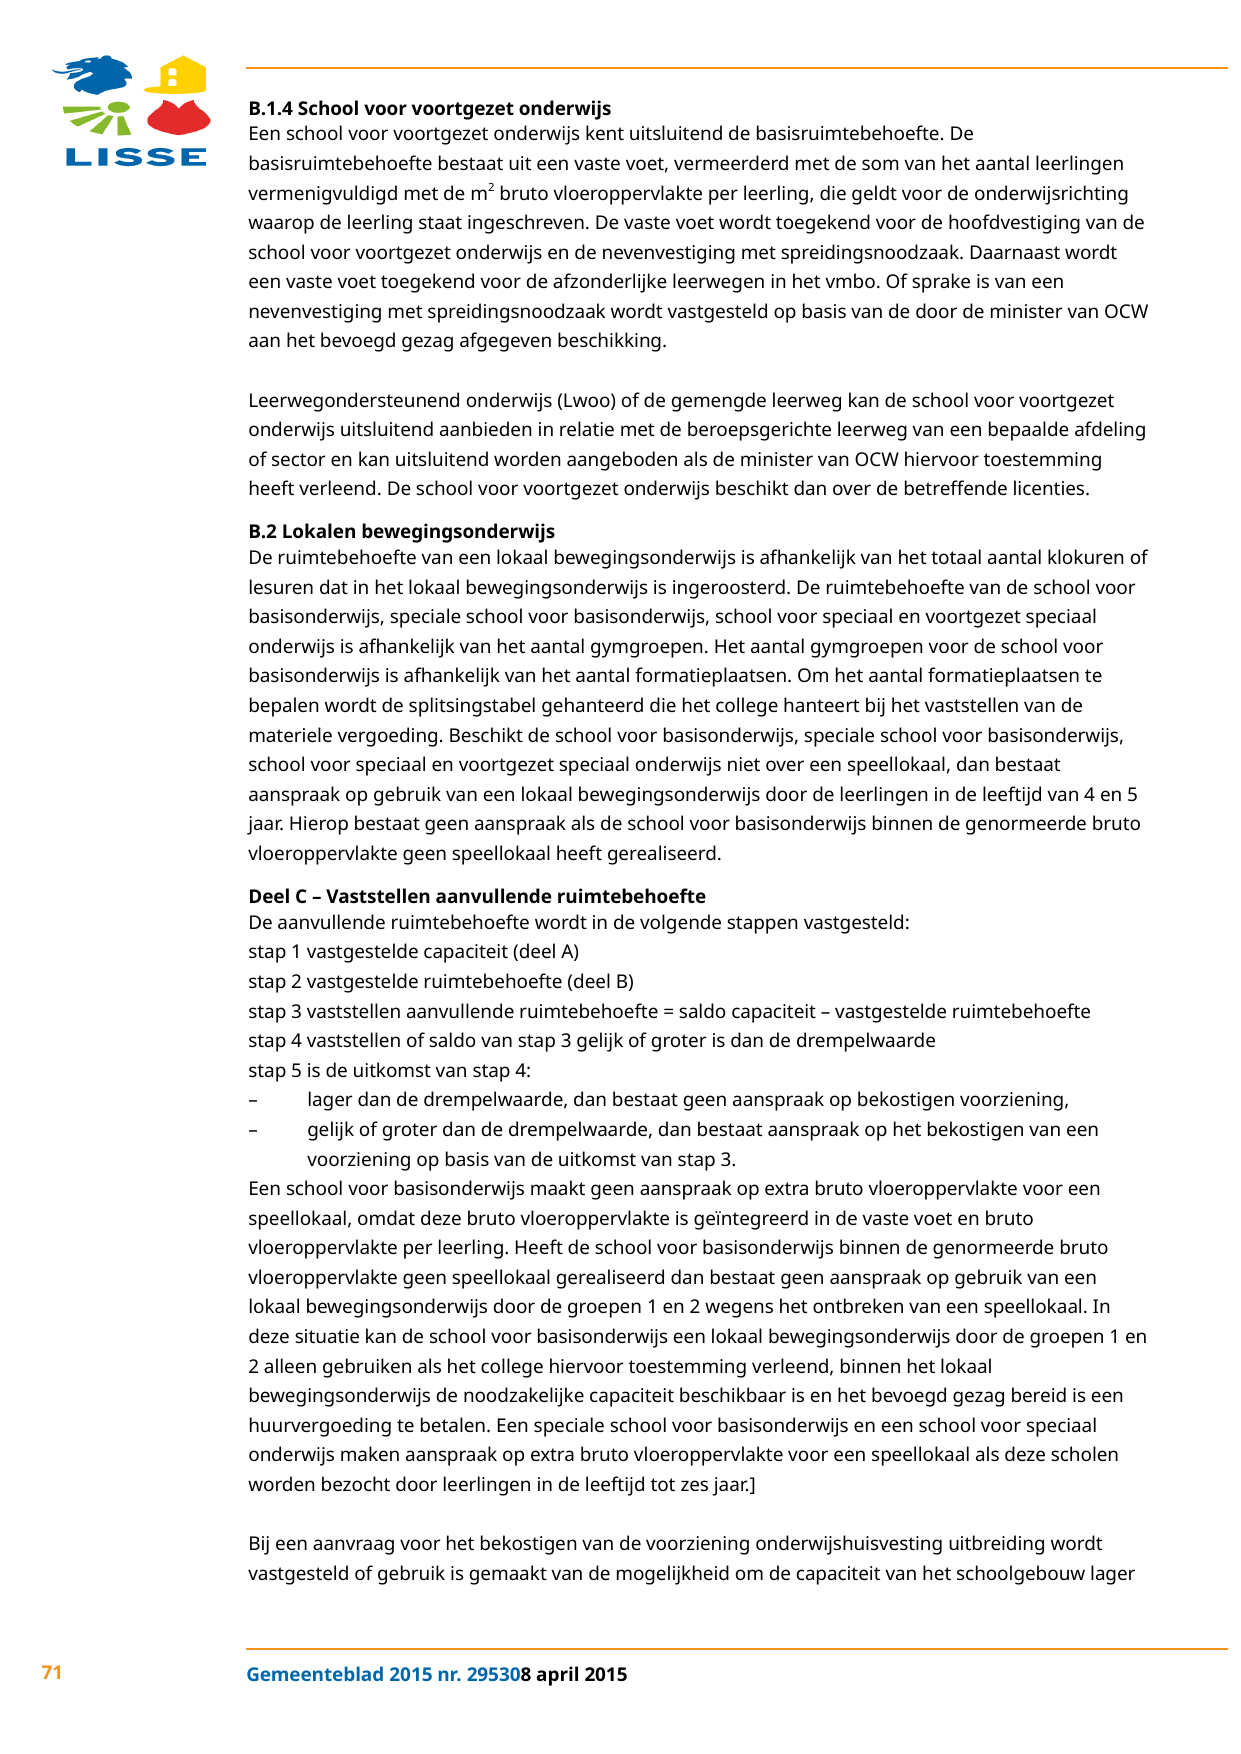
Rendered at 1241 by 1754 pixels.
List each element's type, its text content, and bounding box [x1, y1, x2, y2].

picture [41, 47, 231, 172]
text stap 4 vaststellen of saldo van stap 3 gelijk of groter is dan de drempelwaarde [248, 1027, 1152, 1053]
text De aanvullende ruimtebehoefte wordt in de volgende stappen vastgesteld: [248, 909, 1152, 935]
list gelijk of groter dan de drempelwaarde, dan bestaat aanspraak op het bekostigen van een voorziening op basis van de uitkomst van stap 3. [248, 1116, 1152, 1171]
text Leerwegondersteunend onderwijs (Lwoo) of de gemengde leerweg kan de school voor voortgezet onderwijs uitsluitend aanbieden in relatie met de beroepsgerichte leerweg van een bepaalde afdeling of sector en kan uitsluitend worden aangeboden als de minister van OCW hiervoor toestemming heeft verleend. De school voor voortgezet onderwijs beschikt dan over de betreffende licenties. [248, 387, 1152, 501]
text Bij een aanvraag voor het bekostigen van de voorziening onderwijshuisvesting uitbreiding wordt vastgesteld of gebruik is gemaakt van de mogelijkheid om de capaciteit van het schoolgebouw lager [248, 1530, 1152, 1586]
text Een school voor voortgezet onderwijs kent uitsluitend de basisruimtebehoefte. De basisruimtebehoefte bestaat uit een vaste voet, vermeerderd met de som van het aantal leerlingen vermenigvuldigd met de m2 bruto vloeroppervlakte per leerling, die geldt voor de onderwijsrichting waarop de leerling staat ingeschreven. De vaste voet wordt toegekend voor de hoofdvestiging van de school voor voortgezet onderwijs en de nevenvestiging met spreidingsnoodzaak. Daarnaast wordt een vaste voet toegekend voor de afzonderlijke leerwegen in het vmbo. Of sprake is van een nevenvestiging met spreidingsnoodzaak wordt vastgesteld op basis van de door de minister van OCW aan het bevoegd gezag afgegeven beschikking. [248, 121, 1152, 353]
text stap 2 vastgestelde ruimtebehoefte (deel B) [248, 968, 1152, 994]
list lager dan de drempelwaarde, dan bestaat geen aanspraak op bekostigen voorziening, [248, 1087, 1152, 1112]
text De ruimtebehoefte van een lokaal bewegingsonderwijs is afhankelijk van het totaal aantal klokuren of lesuren dat in het lokaal bewegingsonderwijs is ingeroosterd. De ruimtebehoefte van de school voor basisonderwijs, speciale school voor basisonderwijs, school voor speciaal en voortgezet speciaal onderwijs is afhankelijk van het aantal gymgroepen. Het aantal gymgroepen voor de school voor basisonderwijs is afhankelijk van het aantal formatieplaatsen. Om het aantal formatieplaatsen te bepalen wordt de splitsingstabel gehanteerd die het college hanteert bij het vaststellen van de materiele vergoeding. Beschikt de school voor basisonderwijs, speciale school voor basisonderwijs, school voor speciaal en voortgezet speciaal onderwijs niet over een speellokaal, dan bestaat aanspraak op gebruik van een lokaal bewegingsonderwijs door de leerlingen in de leeftijd van 4 en 5 jaar. Hierop bestaat geen aanspraak als de school voor basisonderwijs binnen de genormeerde bruto vloeroppervlakte geen speellokaal heeft gerealiseerd. [248, 544, 1152, 866]
text stap 1 vastgestelde capaciteit (deel A) [248, 939, 1152, 964]
text stap 5 is de uitkomst van stap 4: [248, 1057, 1152, 1083]
text B.1.4 School voor voortgezet onderwijs [248, 95, 1152, 121]
text Een school voor basisonderwijs maakt geen aanspraak op extra bruto vloeroppervlakte voor een speellokaal, omdat deze bruto vloeroppervlakte is geïntegreerd in de vaste voet en bruto vloeroppervlakte per leerling. Heeft de school voor basisonderwijs binnen de genormeerde bruto vloeroppervlakte geen speellokaal gerealiseerd dan bestaat geen aanspraak op gebruik van een lokaal bewegingsonderwijs door de groepen 1 en 2 wegens het ontbreken van een speellokaal. In deze situatie kan de school voor basisonderwijs een lokaal bewegingsonderwijs door de groepen 1 en 2 alleen gebruiken als het college hiervoor toestemming verleend, binnen het lokaal bewegingsonderwijs de noodzakelijke capaciteit beschikbaar is en het bevoegd gezag bereid is een huurvergoeding te betalen. Een speciale school voor basisonderwijs en een school voor speciaal onderwijs maken aanspraak op extra bruto vloeroppervlakte voor een speellokaal als deze scholen worden bezocht door leerlingen in de leeftijd tot zes jaar.] [248, 1175, 1152, 1497]
text B.2 Lokalen bewegingsonderwijs [248, 519, 1152, 544]
text stap 3 vaststellen aanvullende ruimtebehoefte = saldo capaciteit – vastgestelde ruimtebehoefte [248, 998, 1152, 1023]
text Deel C – Vaststellen aanvullende ruimtebehoefte [248, 883, 1152, 909]
